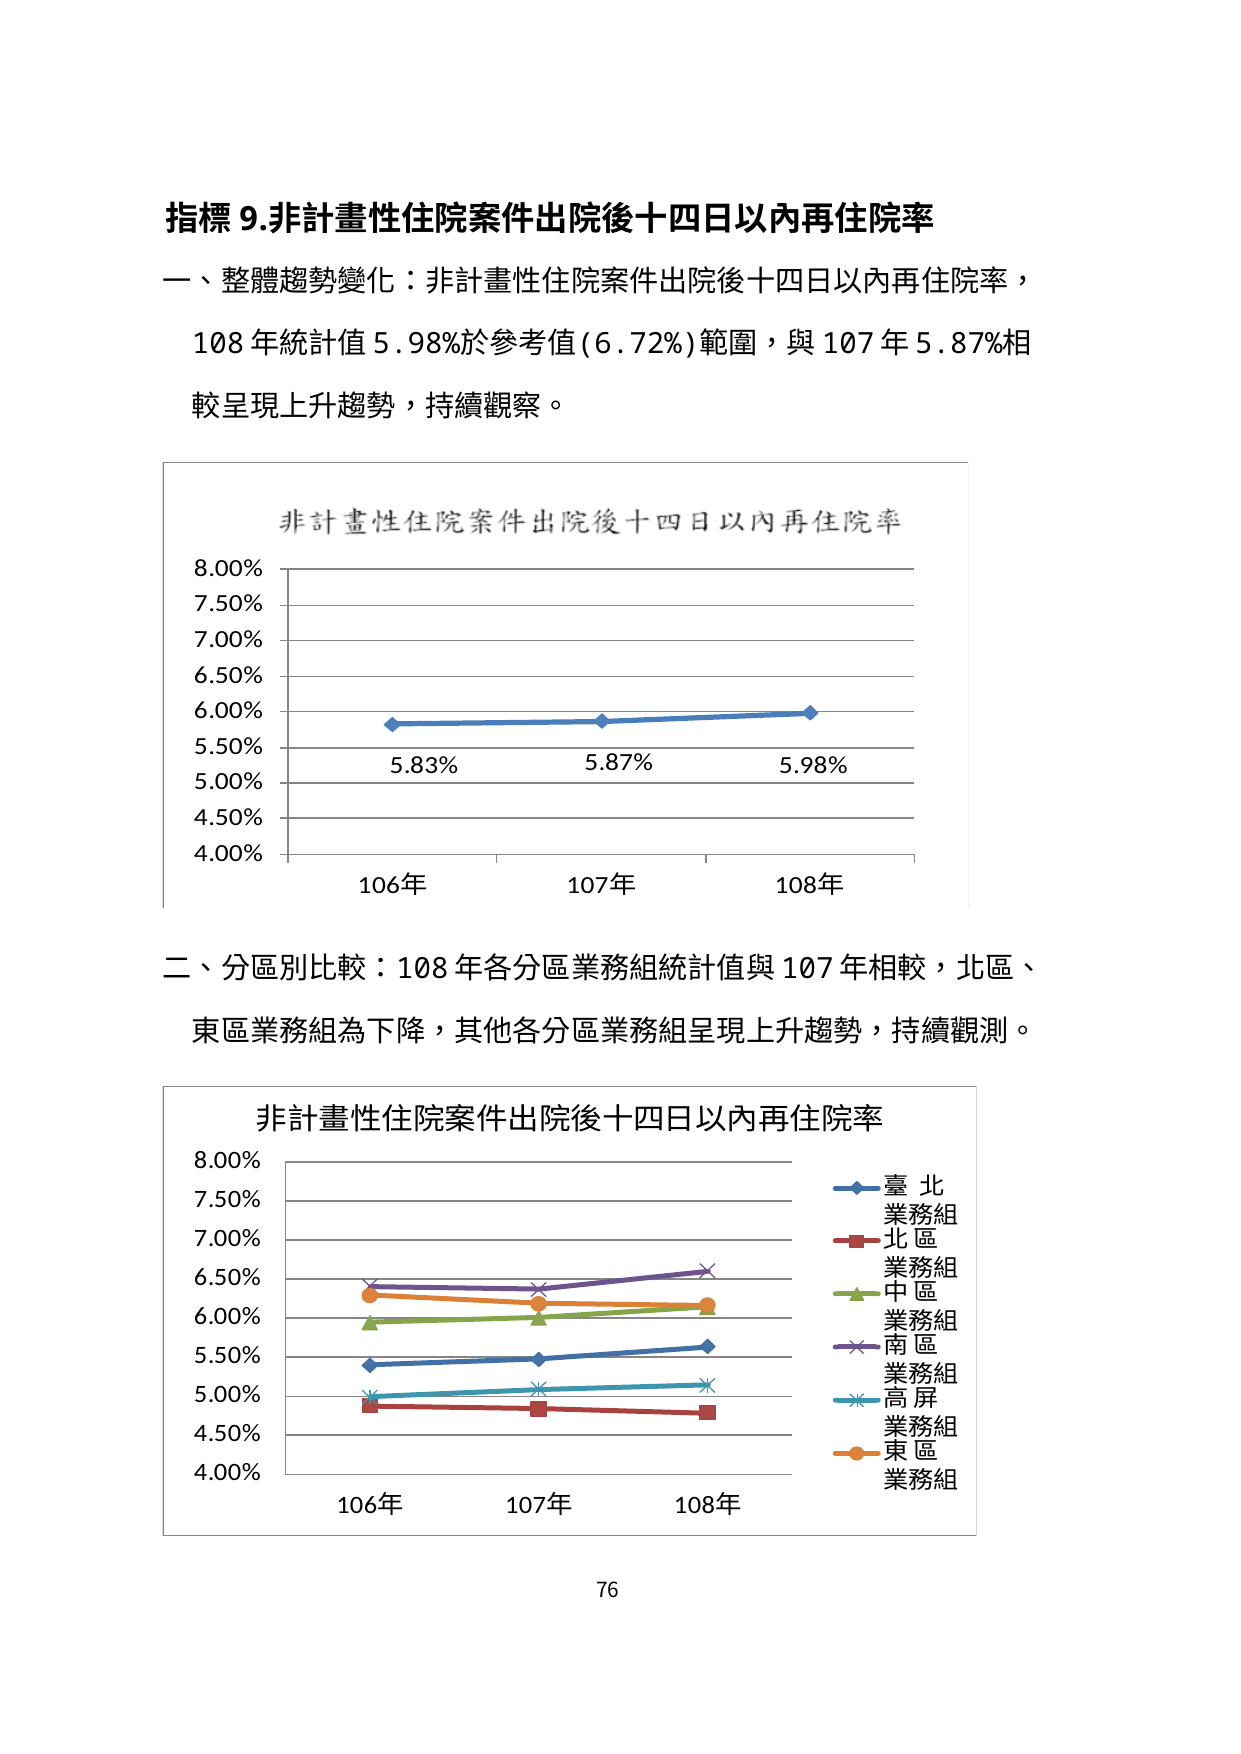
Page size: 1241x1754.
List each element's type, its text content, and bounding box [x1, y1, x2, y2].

text 一、整體趨勢變化：非計畫性住院案件出院後十四日以內再住院率，108年統計值5.98%於參考值(6.72%)範圍，與107年5.87%相較呈現上升趨勢，持續觀察。 [162, 237, 1053, 424]
subtitle 指標9.非計畫性住院案件出院後十四日以內再住院率 [148, 174, 1059, 237]
text 二、分區別比較：108年各分區業務組統計值與107年相較，北區、東區業務組為下降，其他各分區業務組呈現上升趨勢，持續觀測。 [162, 924, 1053, 1049]
